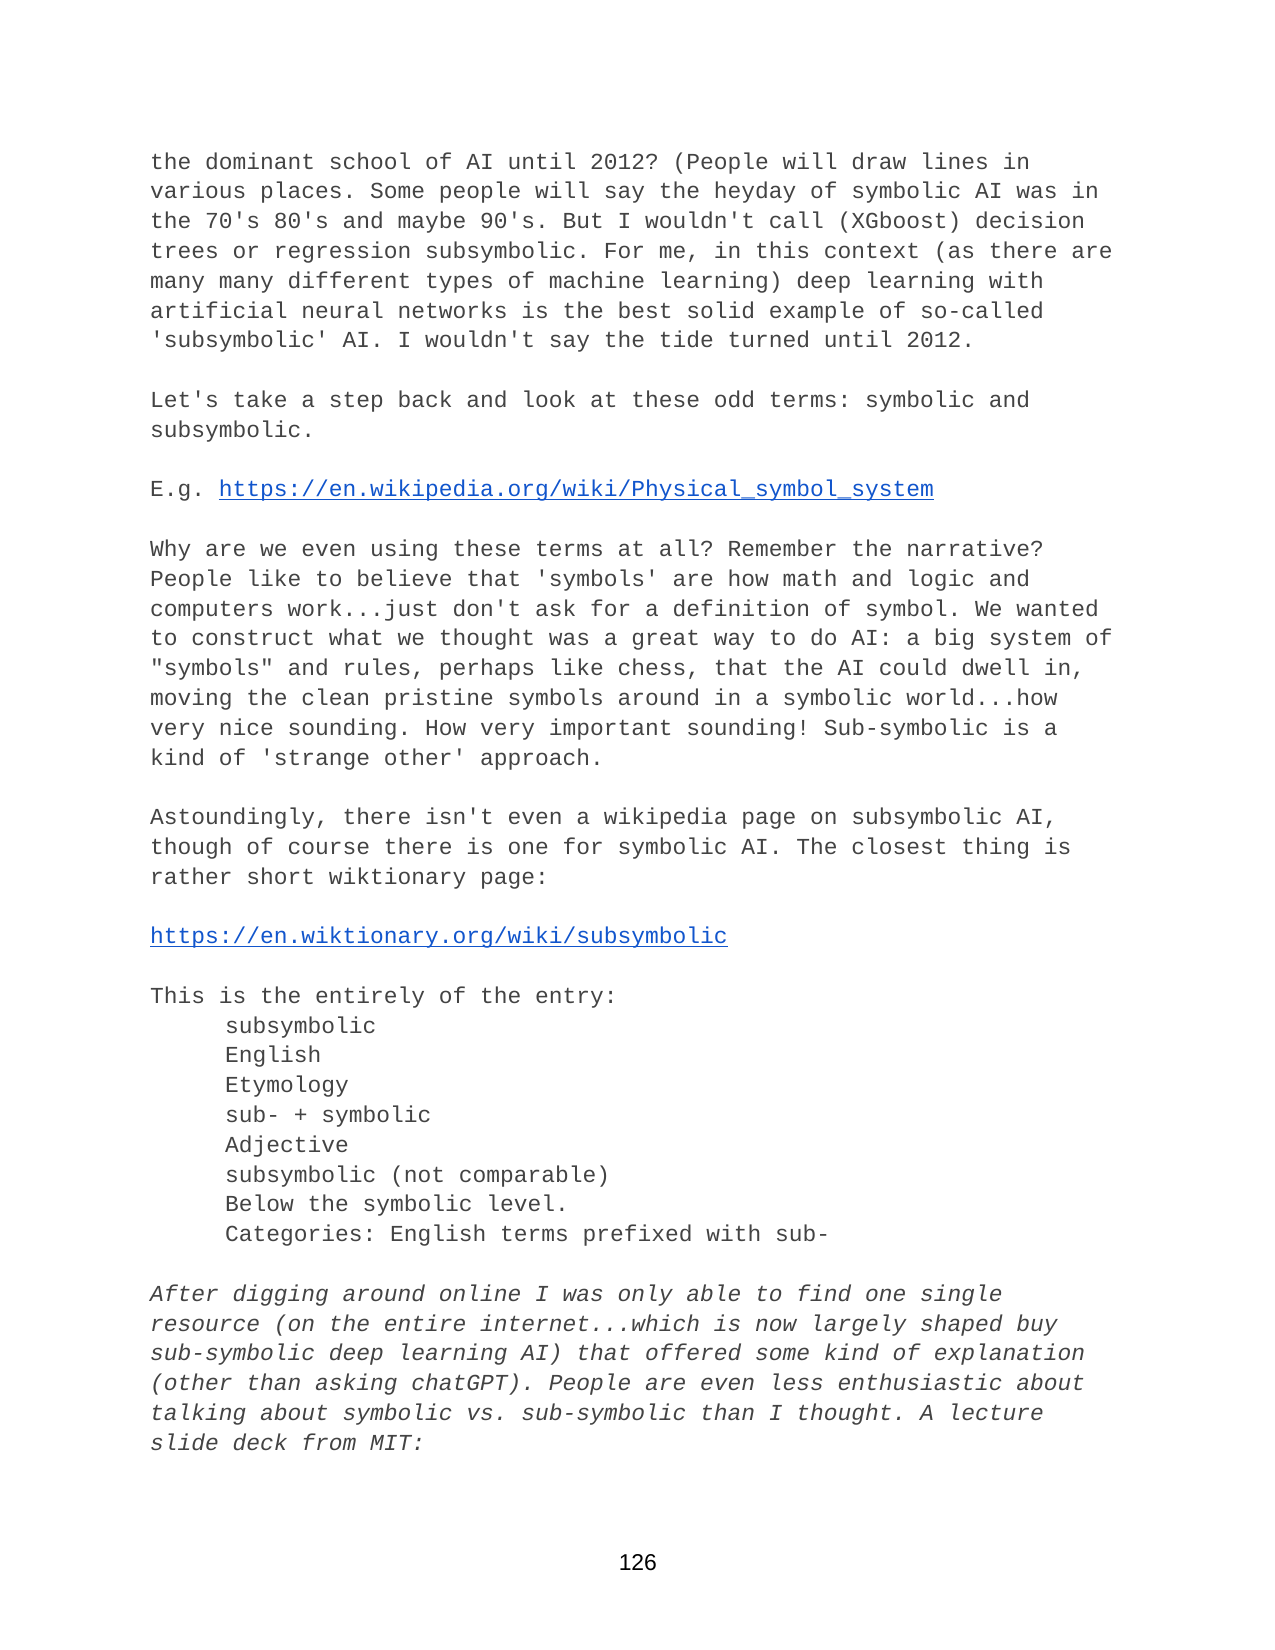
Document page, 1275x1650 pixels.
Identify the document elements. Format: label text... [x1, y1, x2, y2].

text Below the symbolic level. [225, 1193, 1125, 1219]
text Why are we even using these terms at all? Remember the narrative? People like to believe that 'symbols' are how math and logic and computers work...just don't ask for a definition of symbol. We wanted to construct what we thought was a great way to do AI: a big system of "symbols" and rules, perhaps like chess, that the AI could dwell in, moving the clean pristine symbols around in a symbolic world...how very nice sounding. How very important sounding! Sub-symbolic is a kind of 'strange other' approach. [150, 537, 1125, 772]
text https://en.wiktionary.org/wiki/subsymbolic [150, 924, 1125, 951]
text the dominant school of AI until 2012? (People will draw lines in various places. Some people will say the heyday of symbolic AI was in the 70's 80's and maybe 90's. But I wouldn't call (XGboost) decision trees or regression subsymbolic. For me, in this context (as there are many many different types of machine learning) deep learning with artificial neural networks is the best solid example of so-called 'subsymbolic' AI. I wouldn't say the tide turned until 2012. [150, 150, 1125, 355]
text After digging around online I was only able to find one single resource (on the entire internet...which is now largely shaped buy sub-symbolic deep learning AI) that offered some kind of explanation (other than asking chatGPT). People are even less enthusiastic about talking about symbolic vs. sub-symbolic than I thought. A lecture slide deck from MIT: [150, 1282, 1125, 1457]
text subsymbolic (not comparable) [225, 1163, 1125, 1189]
text subsymbolic [225, 1014, 1125, 1040]
text Categories: English terms prefixed with sub- [225, 1222, 1125, 1248]
text Let's take a step back and look at these odd terms: symbolic and subsymbolic. [150, 388, 1125, 444]
text E.g. https://en.wikipedia.org/wiki/Physical_symbol_system [150, 478, 1125, 504]
text Etymology [225, 1073, 1125, 1099]
text This is the entirely of the entry: [150, 984, 1125, 1010]
text Astoundingly, there isn't even a wikipedia page on subsymbolic AI, though of course there is one for symbolic AI. The closest thing is rather short wiktionary page: [150, 805, 1125, 891]
text Adjective [225, 1133, 1125, 1159]
text English [225, 1044, 1125, 1070]
text sub- +‎ symbolic [225, 1103, 1125, 1129]
